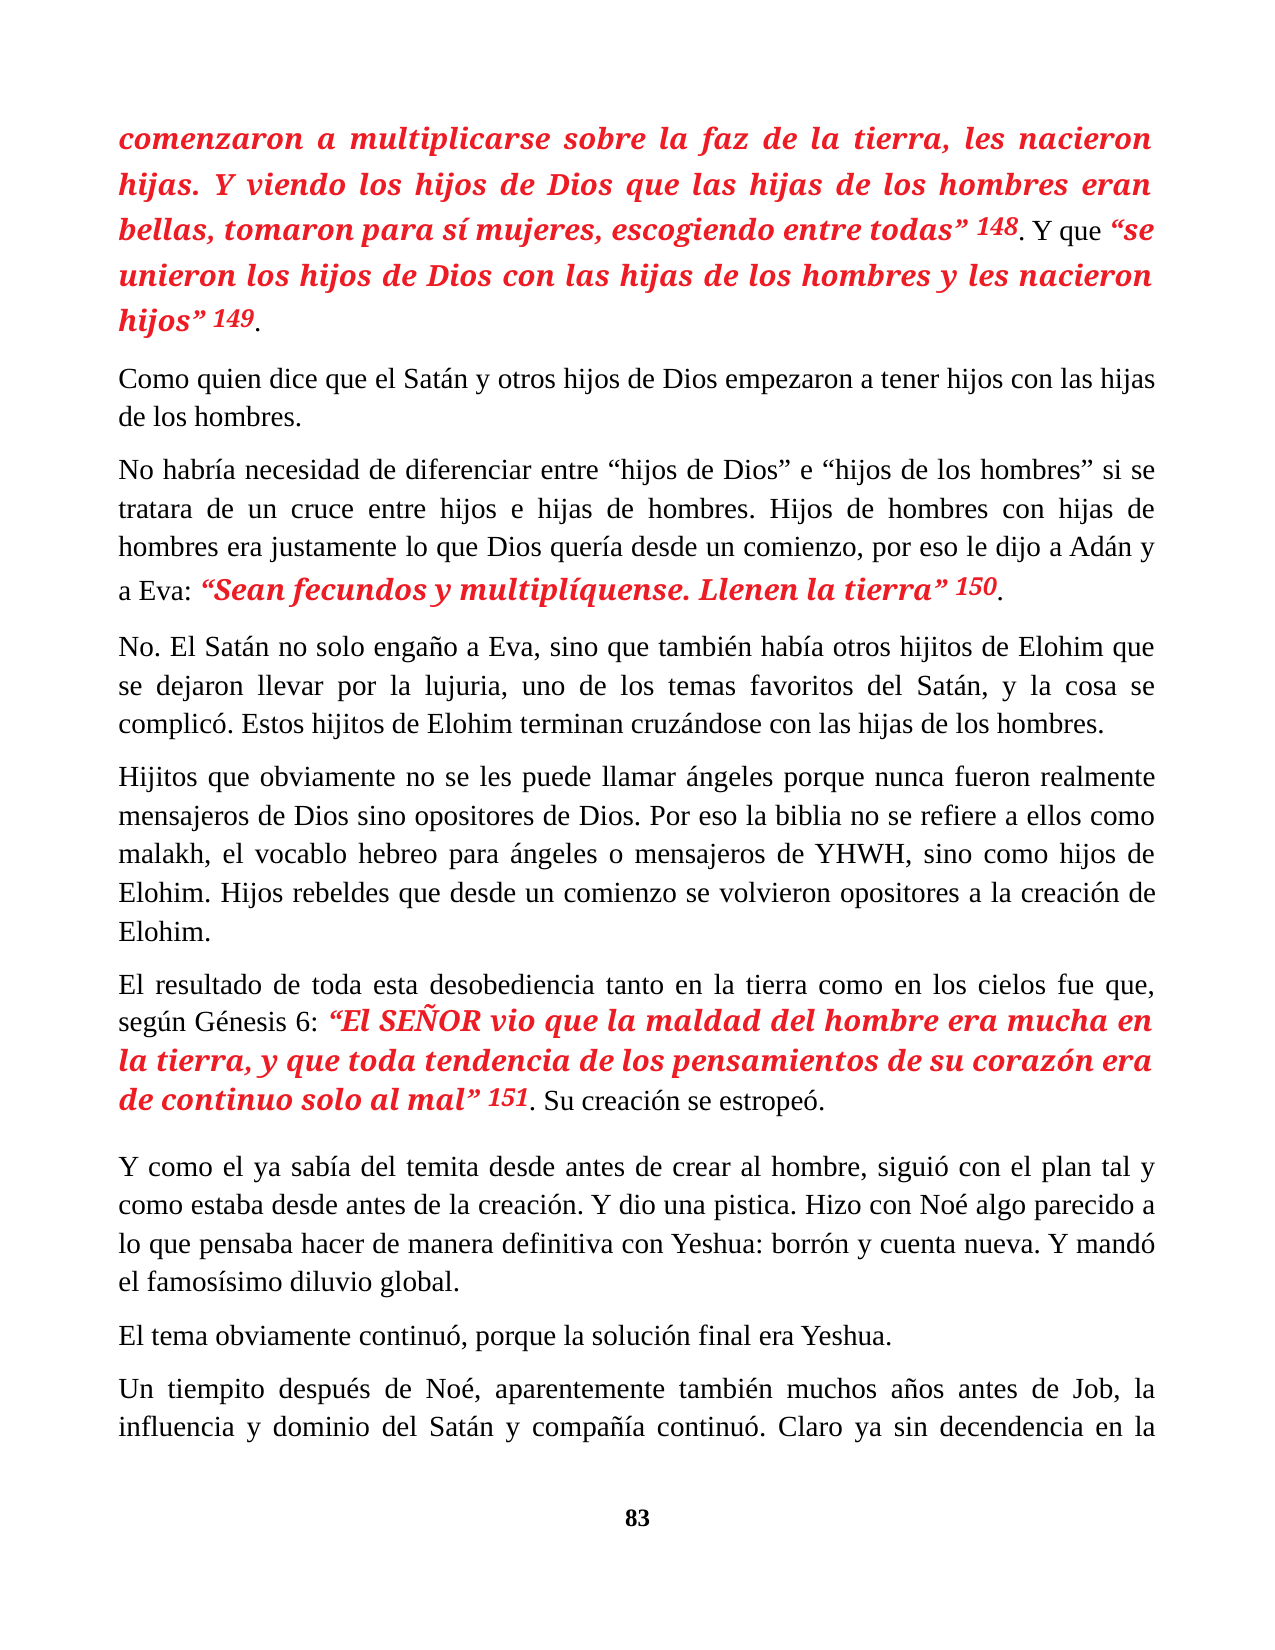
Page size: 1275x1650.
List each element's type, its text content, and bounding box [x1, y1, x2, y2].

text No habría necesidad de diferenciar entre “hijos de Dios” e “hijos de los hombres” si se tratara de un cruce entre hijos e hijas de hombres. Hijos de hombres con hijas de hombres era justamente lo que Dios quería desde un comienzo, por eso le dijo a Adán y a Eva: “Sean fecundos y multiplíquense. Llenen la tierra” . [118, 452, 1157, 609]
text comenzaron a multiplicarse sobre la faz de la tierra, les nacieron hijas. Y viendo los hijos de Dios que las hijas de los hombres eran bellas, tomaron para sí mujeres, escogiendo entre todas” . Y que “se unieron los hijos de Dios con las hijas de los hombres y les nacieron hijos” . [118, 118, 1157, 340]
text Hijitos que obviamente no se les puede llamar ángeles porque nunca fueron realmente mensajeros de Dios sino opositores de Dios. Por eso la biblia no se refiere a ellos como malakh, el vocablo hebreo para ángeles o mensajeros de YHWH, sino como hijos de Elohim. Hijos rebeldes que desde un comienzo se volvieron opositores a la creación de Elohim. [118, 759, 1157, 947]
text El resultado de toda esta desobediencia tanto en la tierra como en los cielos fue que, según Génesis 6: “El SEÑOR vio que la maldad del hombre era mucha en la tierra, y que toda tendencia de los pensamientos de su corazón era de continuo solo al mal” . Su creación se estropeó. [118, 967, 1157, 1119]
text El tema obviamente continuó, porque la solución final era Yeshua. [118, 1318, 1157, 1351]
text Y como el ya sabía del temita desde antes de crear al hombre, siguió con el plan tal y como estaba desde antes de la creación. Y dio una pistica. Hizo con Noé algo parecido a lo que pensaba hacer de manera definitiva con Yeshua: borrón y cuenta nueva. Y mandó el famosísimo diluvio global. [118, 1149, 1157, 1298]
text No. El Satán no solo engaño a Eva, sino que también había otros hijitos de Elohim que se dejaron llevar por la lujuria, uno de los temas favoritos del Satán, y la cosa se complicó. Estos hijitos de Elohim terminan cruzándose con las hijas de los hombres. [118, 629, 1157, 740]
text Como quien dice que el Satán y otros hijos de Dios empezaron a tener hijos con las hijas de los hombres. [118, 361, 1157, 433]
text Un tiempito después de Noé, aparentemente también muchos años antes de Job, la influencia y dominio del Satán y compañía continuó. Claro ya sin decendencia en la [118, 1371, 1157, 1443]
